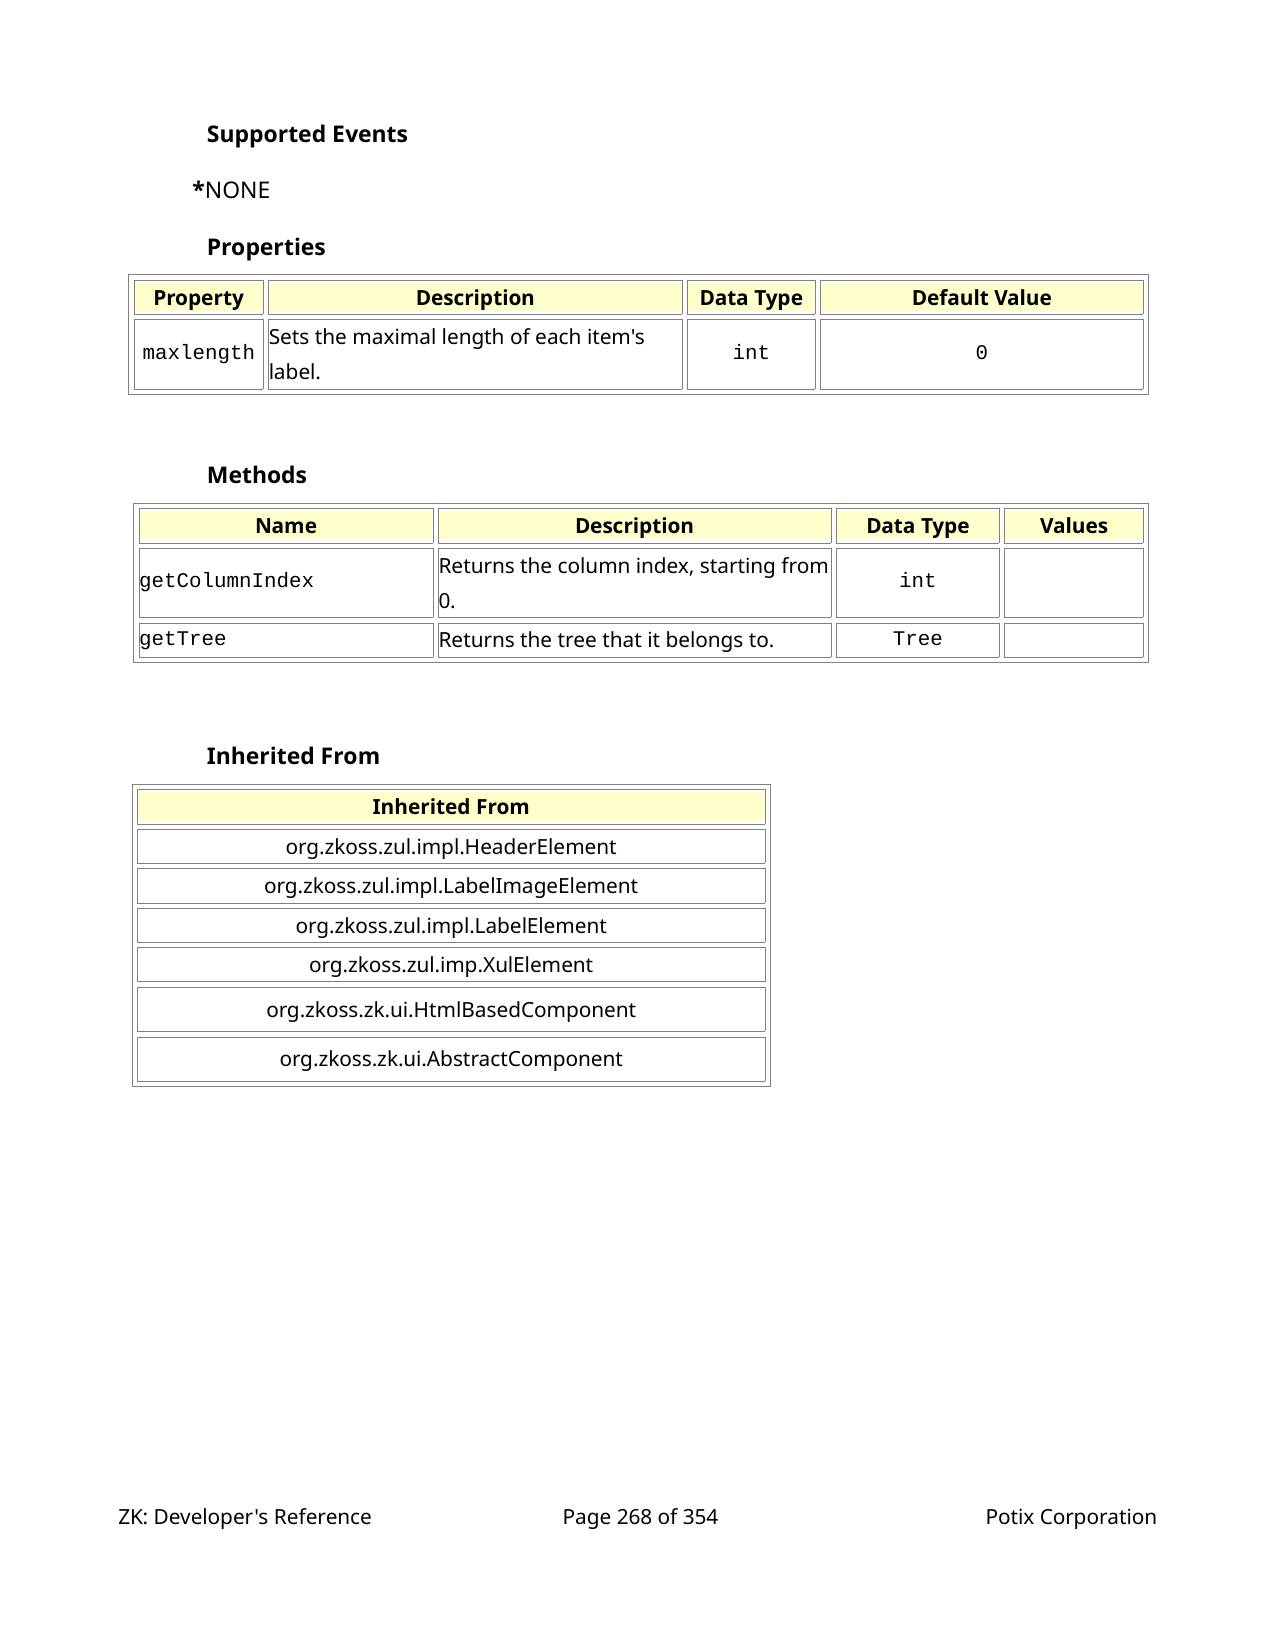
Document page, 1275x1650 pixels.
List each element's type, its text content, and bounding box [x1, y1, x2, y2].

table_cell [1002, 543, 1146, 617]
table_header Description [266, 275, 685, 314]
table_cell [1005, 549, 1143, 617]
table_header Property [131, 275, 266, 314]
table_cell org.zkoss.zul.impl.HeaderElement [134, 824, 768, 863]
table_cell org.zkoss.zul.impl.LabelElement [134, 903, 768, 942]
table_cell Sets the maximal length of each item's label. [266, 314, 685, 388]
table_cell Tree [834, 617, 1002, 657]
table_cell maxlength [131, 314, 266, 388]
table_cell int [685, 314, 817, 388]
table_cell org.zkoss.zk.ui.HtmlBasedComponent [134, 981, 768, 1031]
subtitle Supported Events [207, 118, 1157, 149]
subtitle Methods [207, 459, 1157, 490]
table_cell [1005, 624, 1143, 657]
table_header Data Type [834, 504, 1002, 542]
table_header Inherited From [134, 785, 768, 823]
table_cell org.zkoss.zk.ui.AbstractComponent [134, 1031, 768, 1081]
table_cell Returns the column index, starting from 0. [435, 543, 833, 617]
table_header Data Type [685, 275, 817, 314]
table_cell getColumnIndex [136, 543, 435, 617]
text *NONE [118, 174, 1157, 206]
table_cell org.zkoss.zul.imp.XulElement [134, 942, 768, 981]
table_cell 0 [818, 314, 1146, 388]
table_cell getTree [136, 617, 435, 657]
table_header Description [435, 504, 833, 542]
table_cell int [834, 543, 1002, 617]
table_cell Returns the tree that it belongs to. [435, 617, 833, 657]
table_header Default Value [818, 275, 1146, 314]
table_header Name [136, 504, 435, 542]
subtitle Properties [207, 231, 1157, 262]
table_cell [1002, 617, 1146, 657]
subtitle Inherited From [207, 740, 1157, 771]
table_header Values [1002, 504, 1146, 542]
table_cell org.zkoss.zul.impl.LabelImageElement [134, 863, 768, 902]
